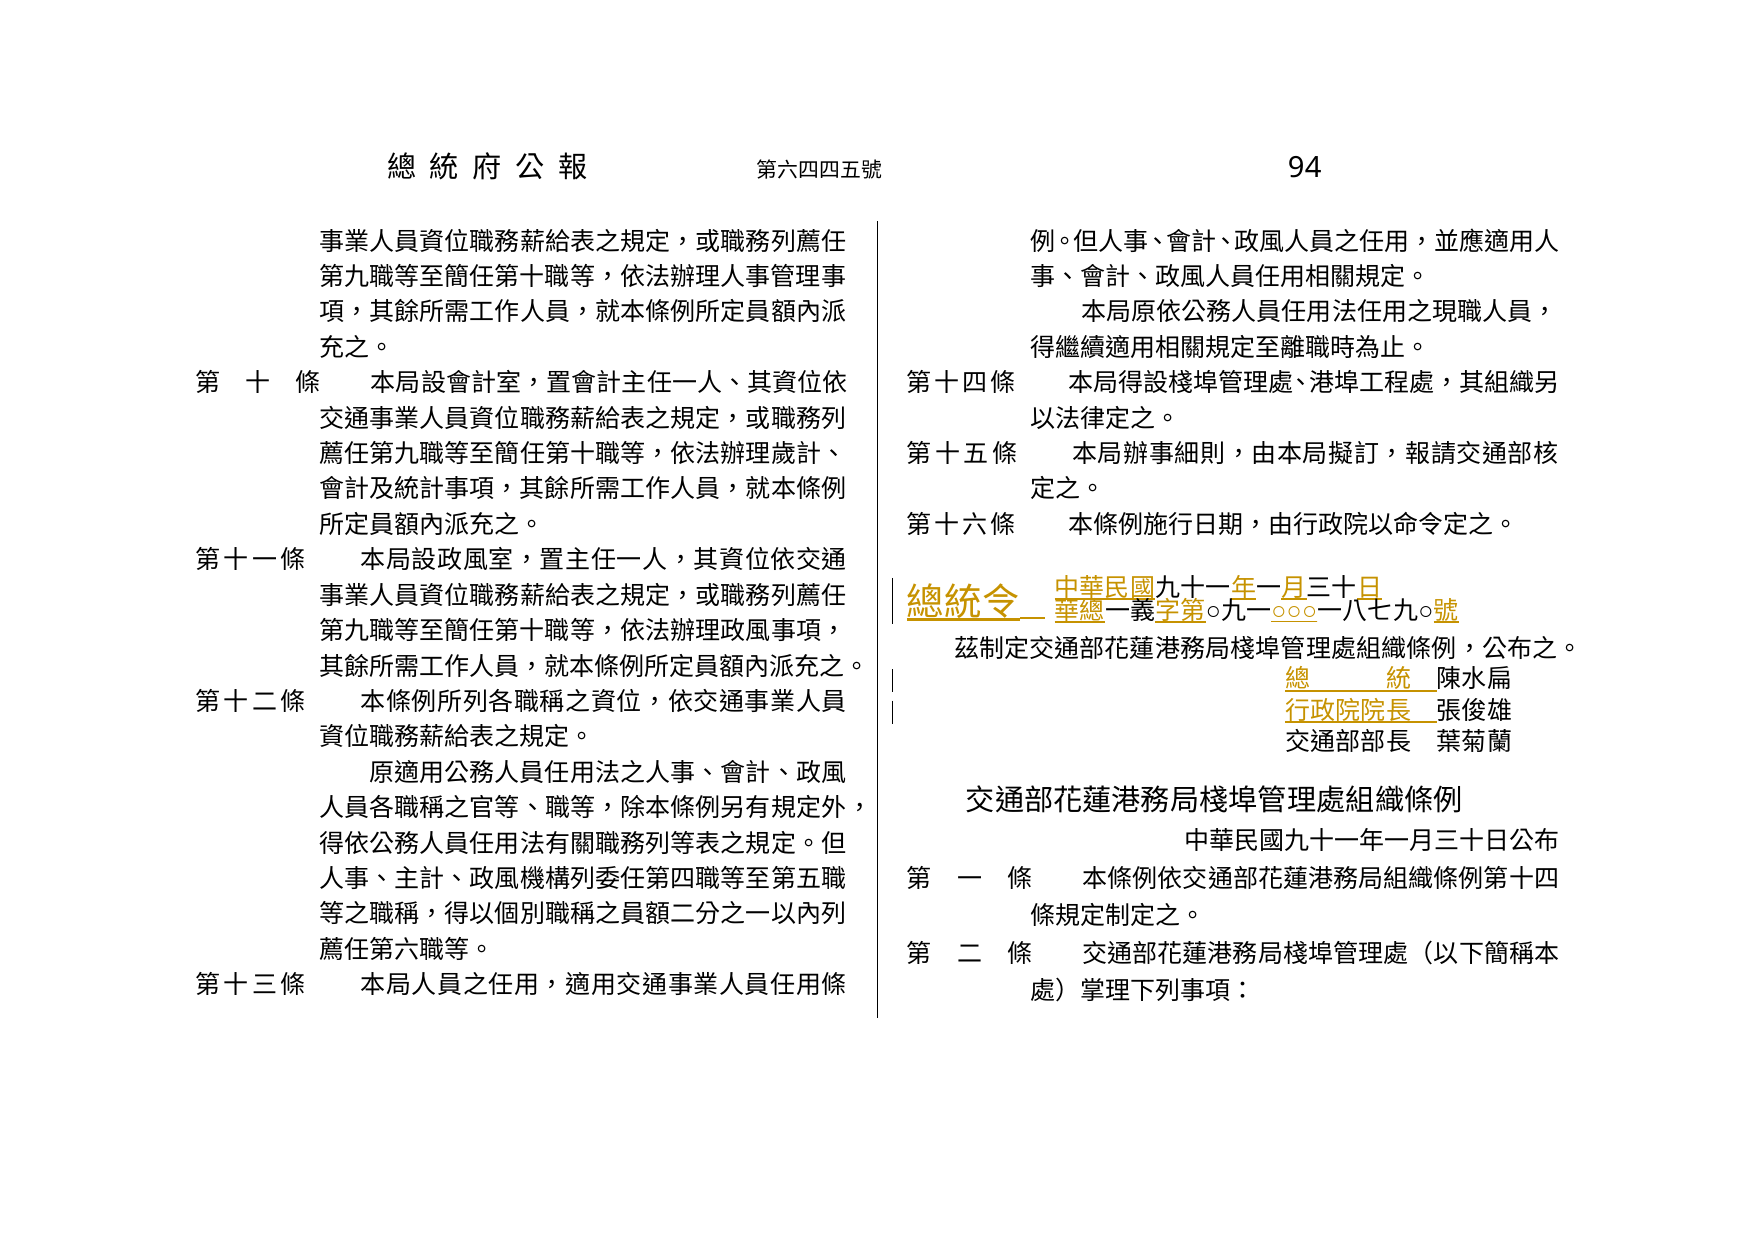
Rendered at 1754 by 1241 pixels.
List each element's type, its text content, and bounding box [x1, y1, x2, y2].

text 第十四條 本局得設棧埠管理處、港埠工程處，其組織另以法律定之。 [907, 363, 1559, 434]
text 交通部花蓮港務局棧埠管理處組織條例 [966, 780, 1559, 817]
text 第 十 條 本局設會計室，置會計主任一人、其資位依交通事業人員資位職務薪給表之規定，或職務列薦任第九職等至簡任第十職等，依法辦理歲計、會計及統計事項，其餘所需工作人員，就本條例所定員額內派充之。 [195, 363, 847, 540]
text 茲制定交通部花蓮港務局棧埠管理處組織條例，公布之。 [907, 628, 1559, 665]
text 第 二 條 交通部花蓮港務局棧埠管理處（以下簡稱本處）掌理下列事項： [907, 932, 1559, 1007]
text 交通部部長 葉菊蘭 [907, 732, 1512, 755]
text 中華民國九十一年一月三十日公布 [907, 817, 1559, 857]
text 第十一條 本局設政風室，置主任一人，其資位依交通事業人員資位職務薪給表之規定，或職務列薦任第九職等至簡任第十職等，依法辦理政風事項，其餘所需工作人員，就本條例所定員額內派充之。 [195, 540, 847, 682]
table_header 中華民國九十一年一月三十日 華總一義字第○九一○○○一八七九○號 [1051, 578, 1564, 624]
text 第 一 條 本條例依交通部花蓮港務局組織條例第十四條規定制定之。 [907, 857, 1559, 932]
text 原適用公務人員任用法之人事、會計、政風人員各職稱之官等、職等，除本條例另有規定外，得依公務人員任用法有關職務列等表之規定。但人事、主計、政風機構列委任第四職等至第五職等之職稱，得以個別職稱之員額二分之一以內列薦任第六職等。 [319, 753, 847, 965]
text 第十六條 本條例施行日期，由行政院以命令定之。 [907, 505, 1559, 540]
text 行政院院長 張俊雄 [907, 701, 1512, 724]
text 第十三條 本局人員之任用，適用交通事業人員任用條 [195, 965, 847, 1001]
text 第十五條 本局辦事細則，由本局擬訂，報請交通部核定之。 [907, 434, 1559, 505]
text 例。但人事、會計、政風人員之任用，並應適用人事、會計、政風人員任用相關規定。 [907, 222, 1559, 292]
table_header 總統令 [904, 578, 1051, 624]
text 本局原依公務人員任用法任用之現職人員，得繼續適用相關規定至離職時為止。 [1031, 292, 1559, 363]
text 總 統 陳水扁 [907, 669, 1512, 692]
text 第十二條 本條例所列各職稱之資位，依交通事業人員資位職務薪給表之規定。 [195, 682, 847, 753]
text 事業人員資位職務薪給表之規定，或職務列薦任第九職等至簡任第十職等，依法辦理人事管理事項，其餘所需工作人員，就本條例所定員額內派充之。 [195, 222, 847, 363]
